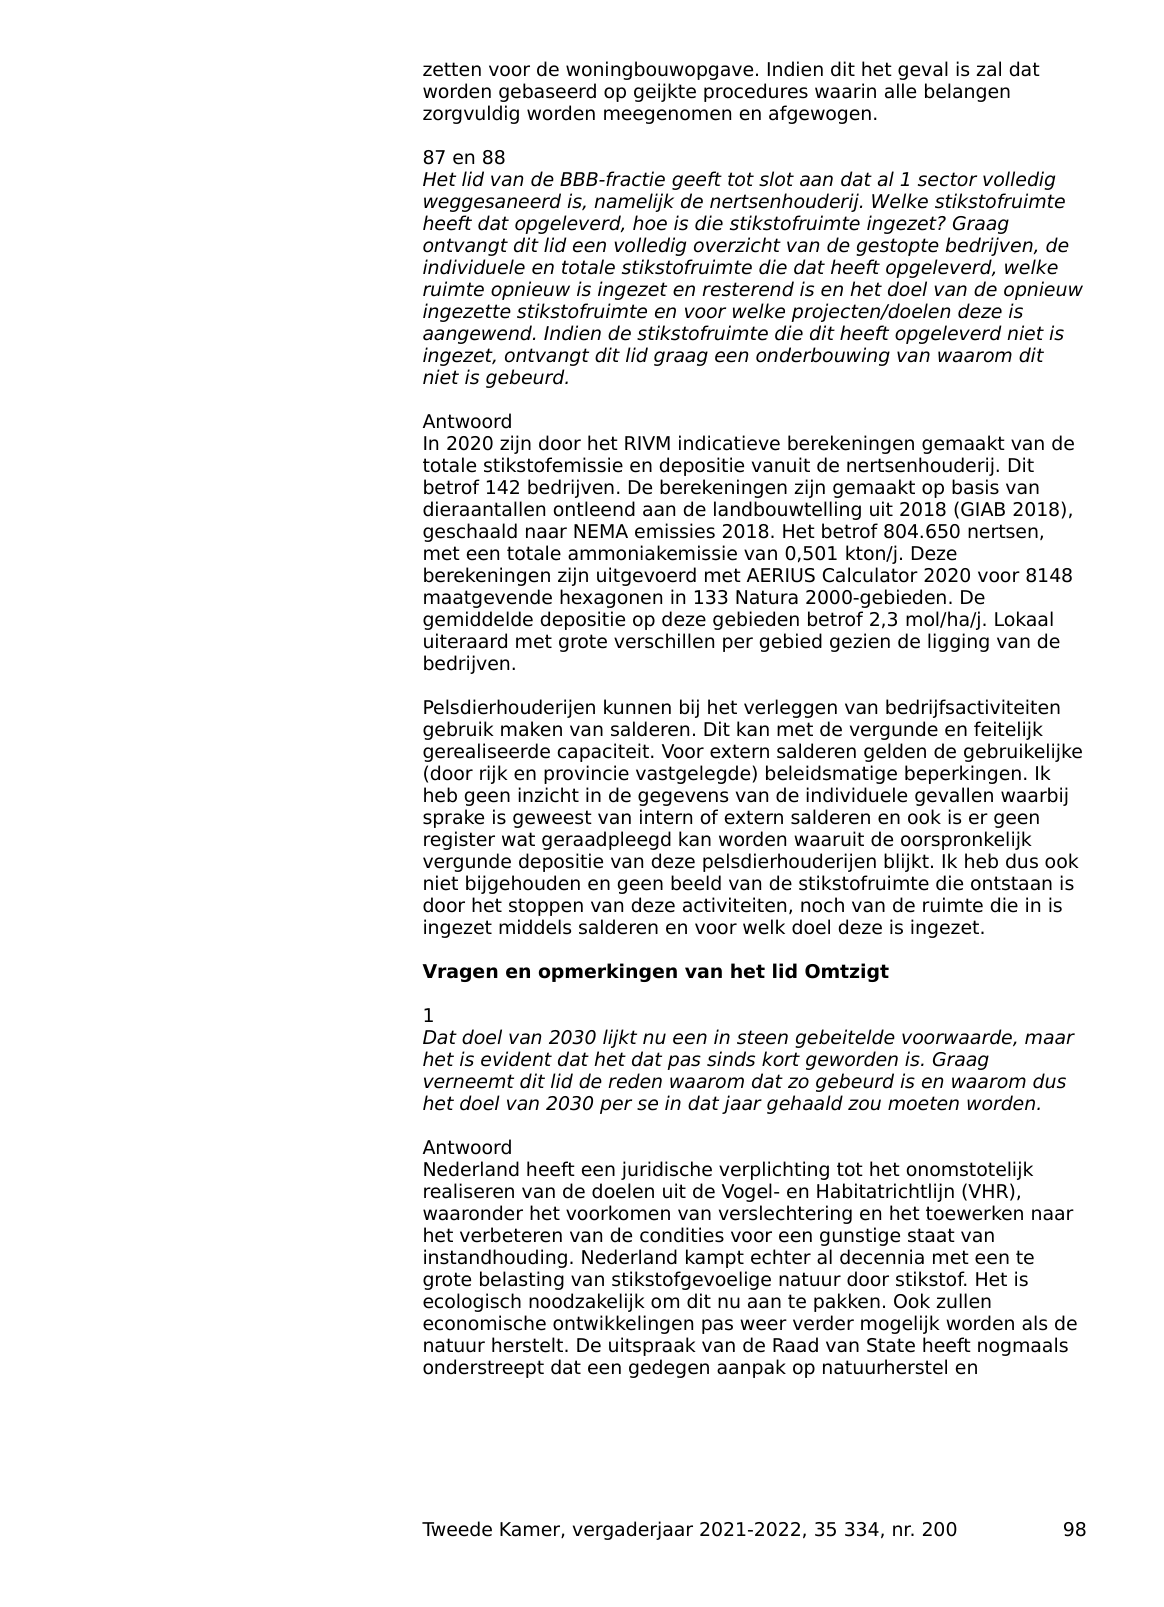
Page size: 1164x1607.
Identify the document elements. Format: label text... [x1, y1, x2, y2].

text zetten voor de woningbouwopgave. Indien dit het geval is zal dat worden gebaseerd op geijkte procedures waarin alle belangen zorgvuldig worden meegenomen en afgewogen. [422, 59, 1087, 125]
text In 2020 zijn door het RIVM indicatieve berekeningen gemaakt van de totale stikstofemissie en depositie vanuit de nertsenhouderij. Dit betrof 142 bedrijven. De berekeningen zijn gemaakt op basis van dieraantallen ontleend aan de landbouwtelling uit 2018 (GIAB 2018), geschaald naar NEMA emissies 2018. Het betrof 804.650 nertsen, met een totale ammoniakemissie van 0,501 kton/j. Deze berekeningen zijn uitgevoerd met AERIUS Calculator 2020 voor 8148 maatgevende hexagonen in 133 Natura 2000-gebieden. De gemiddelde depositie op deze gebieden betrof 2,3 mol/ha/j. Lokaal uiteraard met grote verschillen per gebied gezien de ligging van de bedrijven. [422, 433, 1087, 675]
subtitle Vragen en opmerkingen van het lid Omtzigt [422, 961, 1087, 983]
text 87 en 88 [422, 147, 1087, 169]
text Antwoord [422, 411, 1087, 433]
text 1 [422, 1005, 1087, 1027]
text Dat doel van 2030 lijkt nu een in steen gebeitelde voorwaarde, maar het is evident dat het dat pas sinds kort geworden is. Graag verneemt dit lid de reden waarom dat zo gebeurd is en waarom dus het doel van 2030 per se in dat jaar gehaald zou moeten worden. [422, 1027, 1087, 1115]
text Pelsdierhouderijen kunnen bij het verleggen van bedrijfsactiviteiten gebruik maken van salderen. Dit kan met de vergunde en feitelijk gerealiseerde capaciteit. Voor extern salderen gelden de gebruikelijke (door rijk en provincie vastgelegde) beleidsmatige beperkingen. Ik heb geen inzicht in de gegevens van de individuele gevallen waarbij sprake is geweest van intern of extern salderen en ook is er geen register wat geraadpleegd kan worden waaruit de oorspronkelijk vergunde depositie van deze pelsdierhouderijen blijkt. Ik heb dus ook niet bijgehouden en geen beeld van de stikstofruimte die ontstaan is door het stoppen van deze activiteiten, noch van de ruimte die in is ingezet middels salderen en voor welk doel deze is ingezet. [422, 697, 1087, 939]
text Nederland heeft een juridische verplichting tot het onomstotelijk realiseren van de doelen uit de Vogel- en Habitatrichtlijn (VHR), waaronder het voorkomen van verslechtering en het toewerken naar het verbeteren van de condities voor een gunstige staat van instandhouding. Nederland kampt echter al decennia met een te grote belasting van stikstofgevoelige natuur door stikstof. Het is ecologisch noodzakelijk om dit nu aan te pakken. Ook zullen economische ontwikkelingen pas weer verder mogelijk worden als de natuur herstelt. De uitspraak van de Raad van State heeft nogmaals onderstreept dat een gedegen aanpak op natuurherstel en [422, 1159, 1087, 1379]
text Antwoord [422, 1137, 1087, 1159]
text Het lid van de BBB-fractie geeft tot slot aan dat al 1 sector volledig weggesaneerd is, namelijk de nertsenhouderij. Welke stikstofruimte heeft dat opgeleverd, hoe is die stikstofruimte ingezet? Graag ontvangt dit lid een volledig overzicht van de gestopte bedrijven, de individuele en totale stikstofruimte die dat heeft opgeleverd, welke ruimte opnieuw is ingezet en resterend is en het doel van de opnieuw ingezette stikstofruimte en voor welke projecten/doelen deze is aangewend. Indien de stikstofruimte die dit heeft opgeleverd niet is ingezet, ontvangt dit lid graag een onderbouwing van waarom dit niet is gebeurd. [422, 169, 1087, 389]
